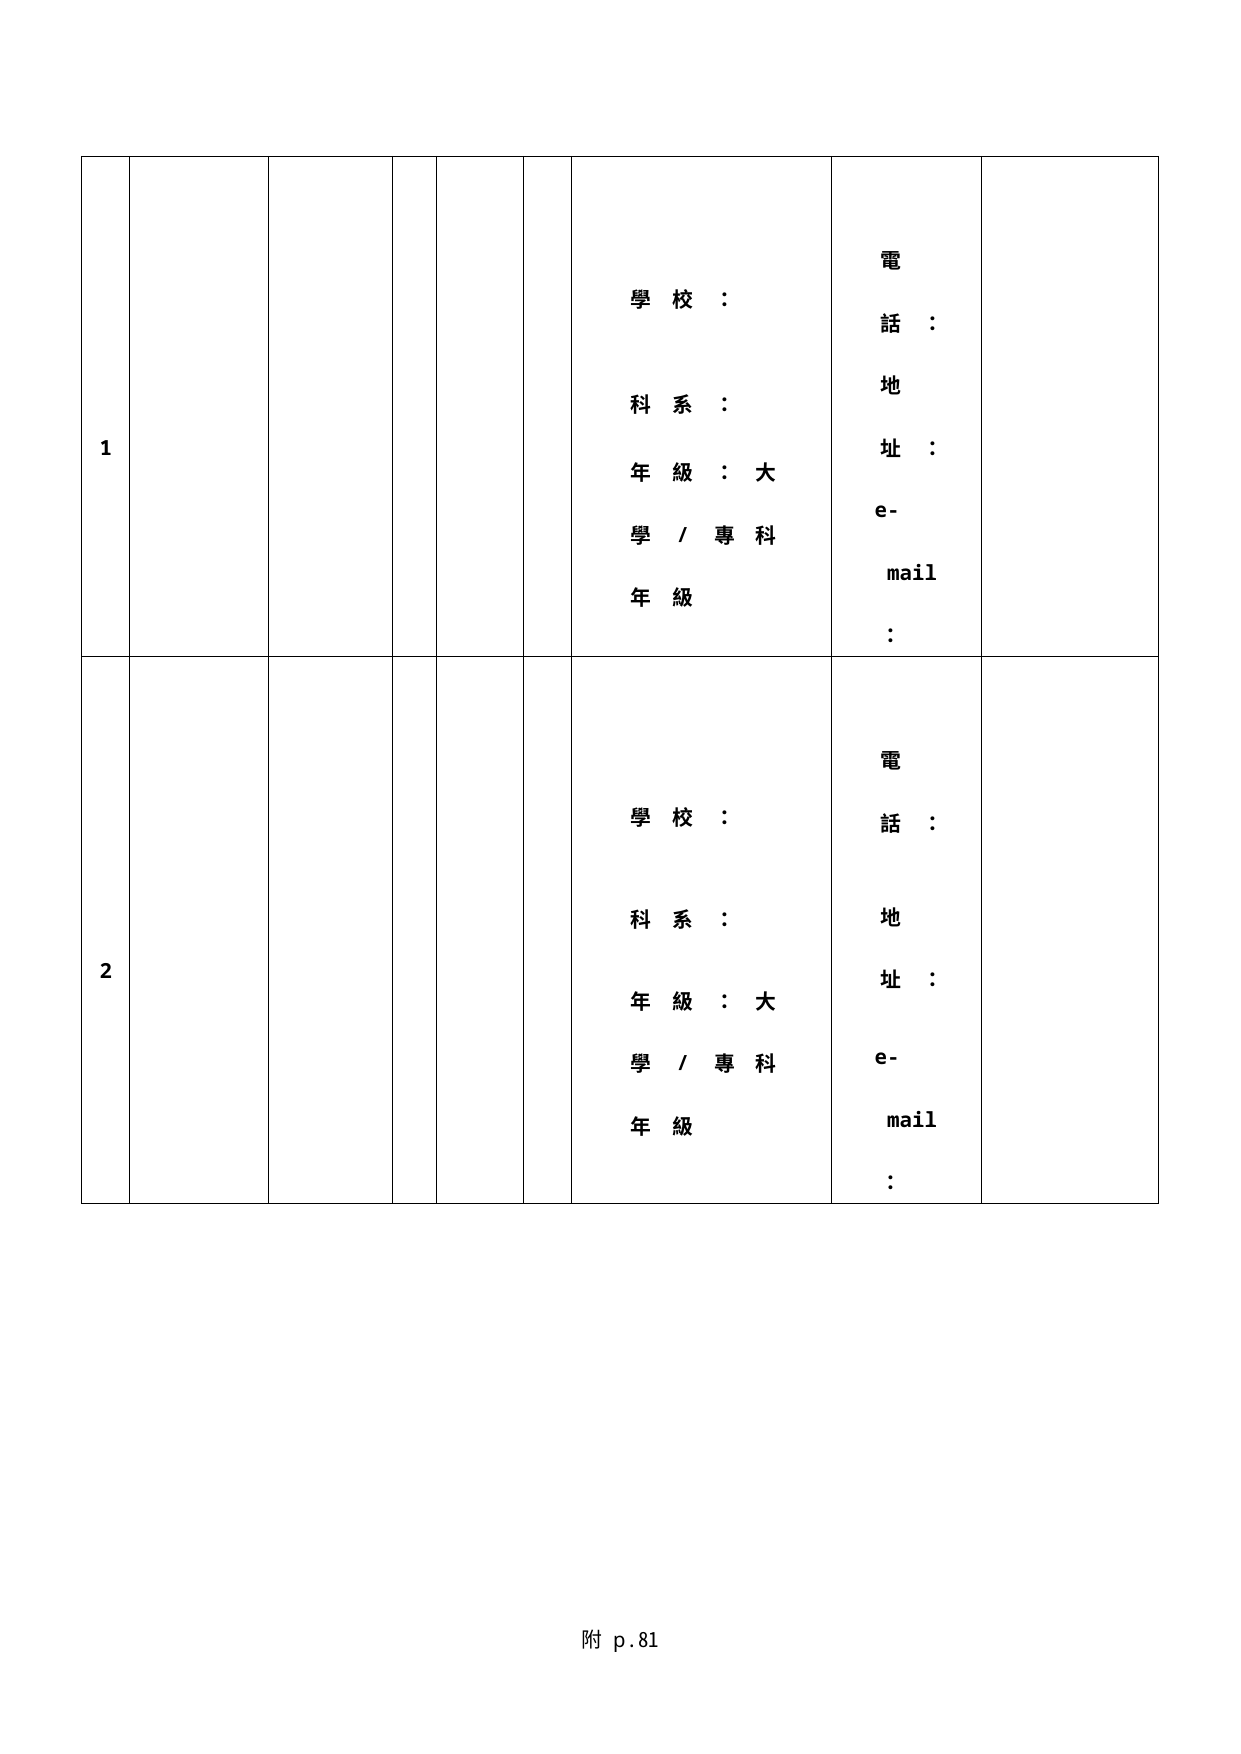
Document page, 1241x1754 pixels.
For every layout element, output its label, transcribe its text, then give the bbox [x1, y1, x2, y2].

table_cell [437, 157, 523, 656]
table_cell 電話： 地址： e-mail： [832, 157, 981, 656]
table_cell [982, 157, 1158, 656]
table_cell [130, 157, 268, 656]
table_cell [393, 157, 436, 656]
table_cell [524, 657, 571, 1203]
table_cell [437, 657, 523, 1203]
table_cell [269, 157, 392, 656]
table_cell [269, 657, 392, 1203]
table_cell [982, 657, 1158, 1203]
table_cell [130, 657, 268, 1203]
table_cell [393, 657, 436, 1203]
table_cell 學校： 科系： 年級：大學/專科 年級 [572, 657, 831, 1203]
table_cell 學校： 科系： 年級：大學/專科 年級 [572, 157, 831, 656]
table_cell [524, 157, 571, 656]
table_cell 1 [82, 157, 129, 656]
table_cell 電話： 地址： e-mail： [832, 657, 981, 1203]
table_cell 2 [82, 657, 129, 1203]
